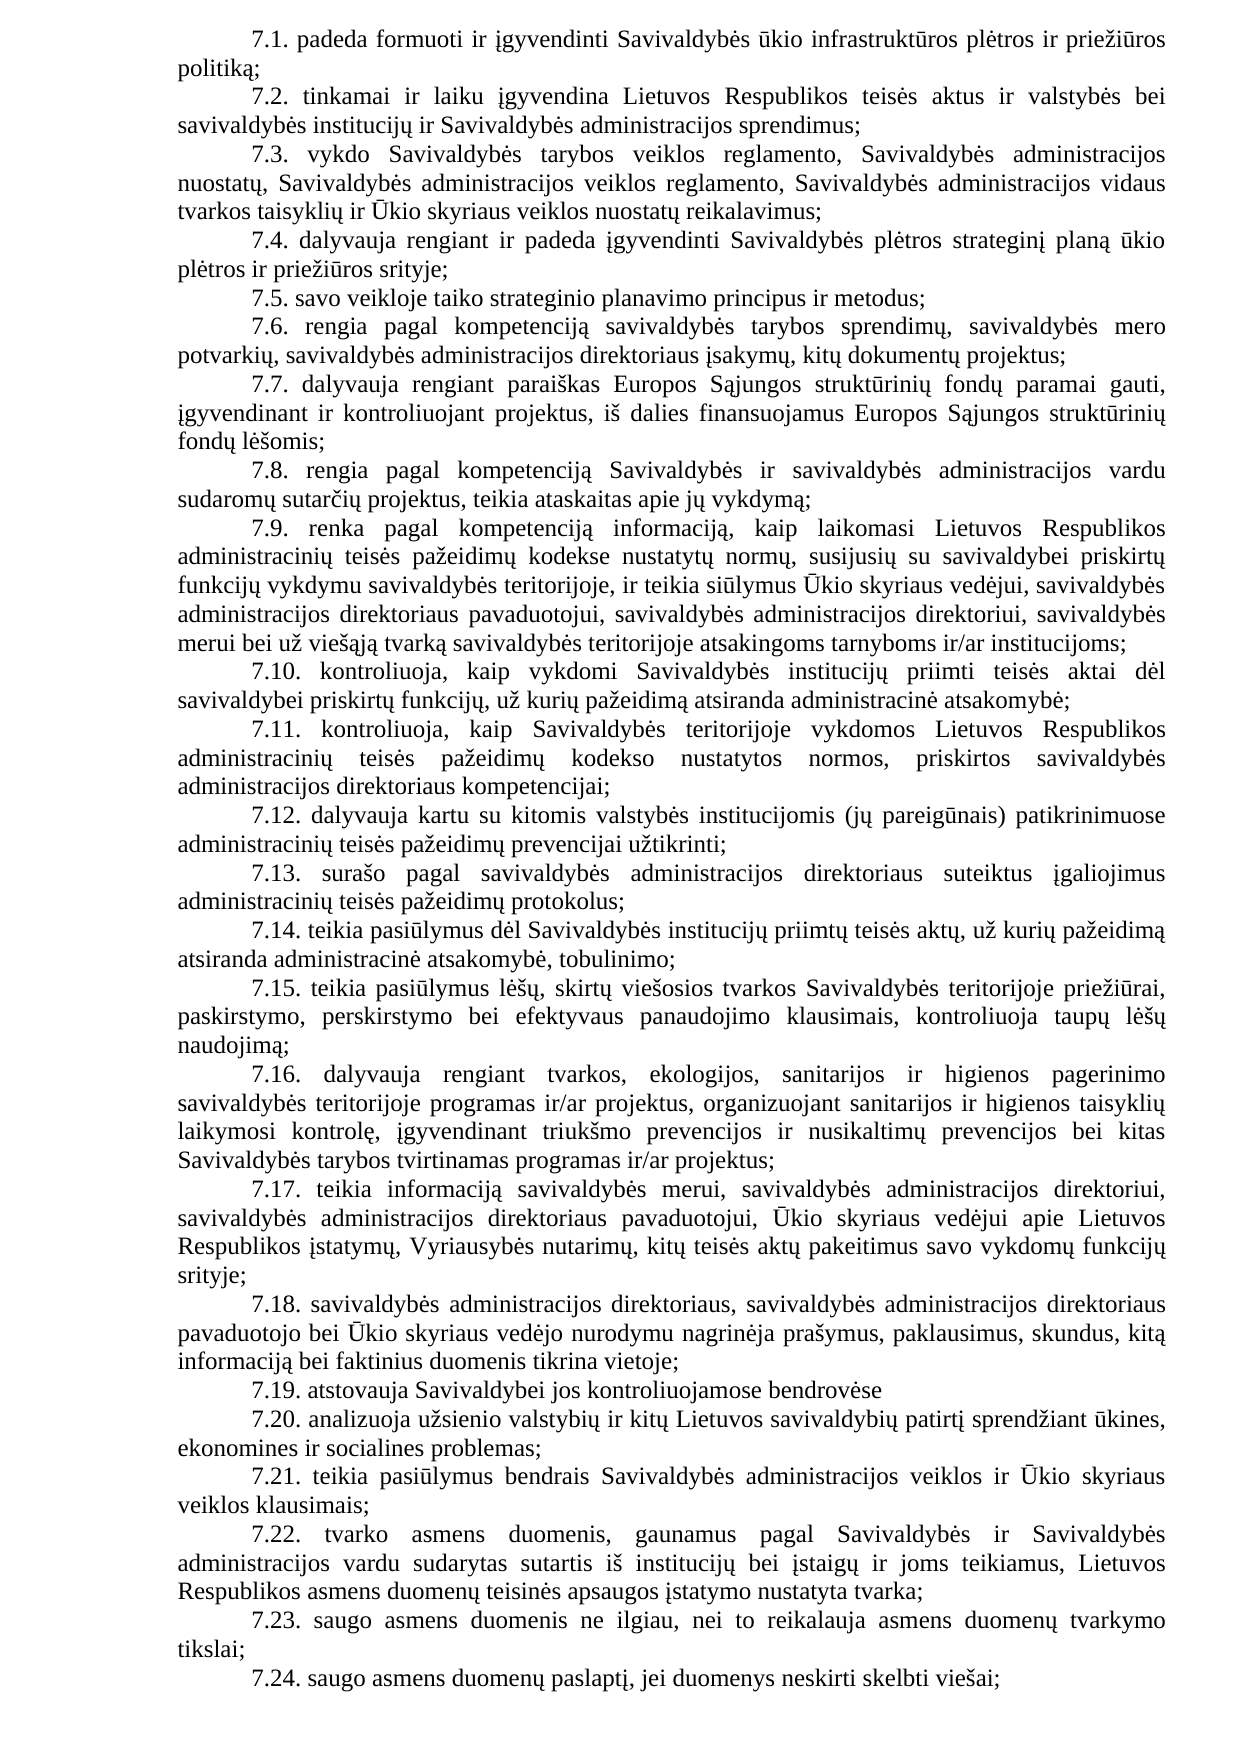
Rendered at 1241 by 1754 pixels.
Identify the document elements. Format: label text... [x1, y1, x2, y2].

text 7.17. teikia informaciją savivaldybės merui, savivaldybės administracijos direktoriui, savivaldybės administracijos direktoriaus pavaduotojui, Ūkio skyriaus vedėjui apie Lietuvos Respublikos įstatymų, Vyriausybės nutarimų, kitų teisės aktų pakeitimus savo vykdomų funkcijų srityje; [177, 1174, 1167, 1289]
text 7.10. kontroliuoja, kaip vykdomi Savivaldybės institucijų priimti teisės aktai dėl savivaldybei priskirtų funkcijų, už kurių pažeidimą atsiranda administracinė atsakomybė; [177, 656, 1167, 714]
text 7.3. vykdo Savivaldybės tarybos veiklos reglamento, Savivaldybės administracijos nuostatų, Savivaldybės administracijos veiklos reglamento, Savivaldybės administracijos vidaus tvarkos taisyklių ir Ūkio skyriaus veiklos nuostatų reikalavimus; [177, 139, 1167, 225]
text 7.2. tinkamai ir laiku įgyvendina Lietuvos Respublikos teisės aktus ir valstybės bei savivaldybės institucijų ir Savivaldybės administracijos sprendimus; [177, 81, 1167, 139]
text 7.15. teikia pasiūlymus lėšų, skirtų viešosios tvarkos Savivaldybės teritorijoje priežiūrai, paskirstymo, perskirstymo bei efektyvaus panaudojimo klausimais, kontroliuoja taupų lėšų naudojimą; [177, 973, 1167, 1059]
text 7.5. savo veikloje taiko strateginio planavimo principus ir metodus; [177, 283, 1167, 311]
text 7.21. teikia pasiūlymus bendrais Savivaldybės administracijos veiklos ir Ūkio skyriaus veiklos klausimais; [177, 1461, 1167, 1519]
text 7.23. saugo asmens duomenis ne ilgiau, nei to reikalauja asmens duomenų tvarkymo tikslai; [177, 1605, 1167, 1663]
text 7.8. rengia pagal kompetenciją Savivaldybės ir savivaldybės administracijos vardu sudaromų sutarčių projektus, teikia ataskaitas apie jų vykdymą; [177, 455, 1167, 513]
text 7.4. dalyvauja rengiant ir padeda įgyvendinti Savivaldybės plėtros strateginį planą ūkio plėtros ir priežiūros srityje; [177, 225, 1167, 283]
text 7.22. tvarko asmens duomenis, gaunamus pagal Savivaldybės ir Savivaldybės administracijos vardu sudarytas sutartis iš institucijų bei įstaigų ir joms teikiamus, Lietuvos Respublikos asmens duomenų teisinės apsaugos įstatymo nustatyta tvarka; [177, 1519, 1167, 1605]
text 7.13. surašo pagal savivaldybės administracijos direktoriaus suteiktus įgaliojimus administracinių teisės pažeidimų protokolus; [177, 858, 1167, 915]
text 7.7. dalyvauja rengiant paraiškas Europos Sąjungos struktūrinių fondų paramai gauti, įgyvendinant ir kontroliuojant projektus, iš dalies finansuojamus Europos Sąjungos struktūrinių fondų lėšomis; [177, 369, 1167, 455]
text 7.12. dalyvauja kartu su kitomis valstybės institucijomis (jų pareigūnais) patikrinimuose administracinių teisės pažeidimų prevencijai užtikrinti; [177, 800, 1167, 858]
text 7.24. saugo asmens duomenų paslaptį, jei duomenys neskirti skelbti viešai; [177, 1663, 1167, 1691]
text 7.11. kontroliuoja, kaip Savivaldybės teritorijoje vykdomos Lietuvos Respublikos administracinių teisės pažeidimų kodekso nustatytos normos, priskirtos savivaldybės administracijos direktoriaus kompetencijai; [177, 714, 1167, 800]
text 7.9. renka pagal kompetenciją informaciją, kaip laikomasi Lietuvos Respublikos administracinių teisės pažeidimų kodekse nustatytų normų, susijusių su savivaldybei priskirtų funkcijų vykdymu savivaldybės teritorijoje, ir teikia siūlymus Ūkio skyriaus vedėjui, savivaldybės administracijos direktoriaus pavaduotojui, savivaldybės administracijos direktoriui, savivaldybės merui bei už viešąją tvarką savivaldybės teritorijoje atsakingoms tarnyboms ir/ar institucijoms; [177, 513, 1167, 656]
text 7.18. savivaldybės administracijos direktoriaus, savivaldybės administracijos direktoriaus pavaduotojo bei Ūkio skyriaus vedėjo nurodymu nagrinėja prašymus, paklausimus, skundus, kitą informaciją bei faktinius duomenis tikrina vietoje; [177, 1289, 1167, 1375]
text 7.16. dalyvauja rengiant tvarkos, ekologijos, sanitarijos ir higienos pagerinimo savivaldybės teritorijoje programas ir/ar projektus, organizuojant sanitarijos ir higienos taisyklių laikymosi kontrolę, įgyvendinant triukšmo prevencijos ir nusikaltimų prevencijos bei kitas Savivaldybės tarybos tvirtinamas programas ir/ar projektus; [177, 1059, 1167, 1174]
text 7.14. teikia pasiūlymus dėl Savivaldybės institucijų priimtų teisės aktų, už kurių pažeidimą atsiranda administracinė atsakomybė, tobulinimo; [177, 915, 1167, 973]
text 7.1. padeda formuoti ir įgyvendinti Savivaldybės ūkio infrastruktūros plėtros ir priežiūros politiką; [177, 24, 1167, 81]
text 7.19. atstovauja Savivaldybei jos kontroliuojamose bendrovėse [177, 1375, 1167, 1404]
text 7.6. rengia pagal kompetenciją savivaldybės tarybos sprendimų, savivaldybės mero potvarkių, savivaldybės administracijos direktoriaus įsakymų, kitų dokumentų projektus; [177, 311, 1167, 369]
text 7.20. analizuoja užsienio valstybių ir kitų Lietuvos savivaldybių patirtį sprendžiant ūkines, ekonomines ir socialines problemas; [177, 1404, 1167, 1461]
